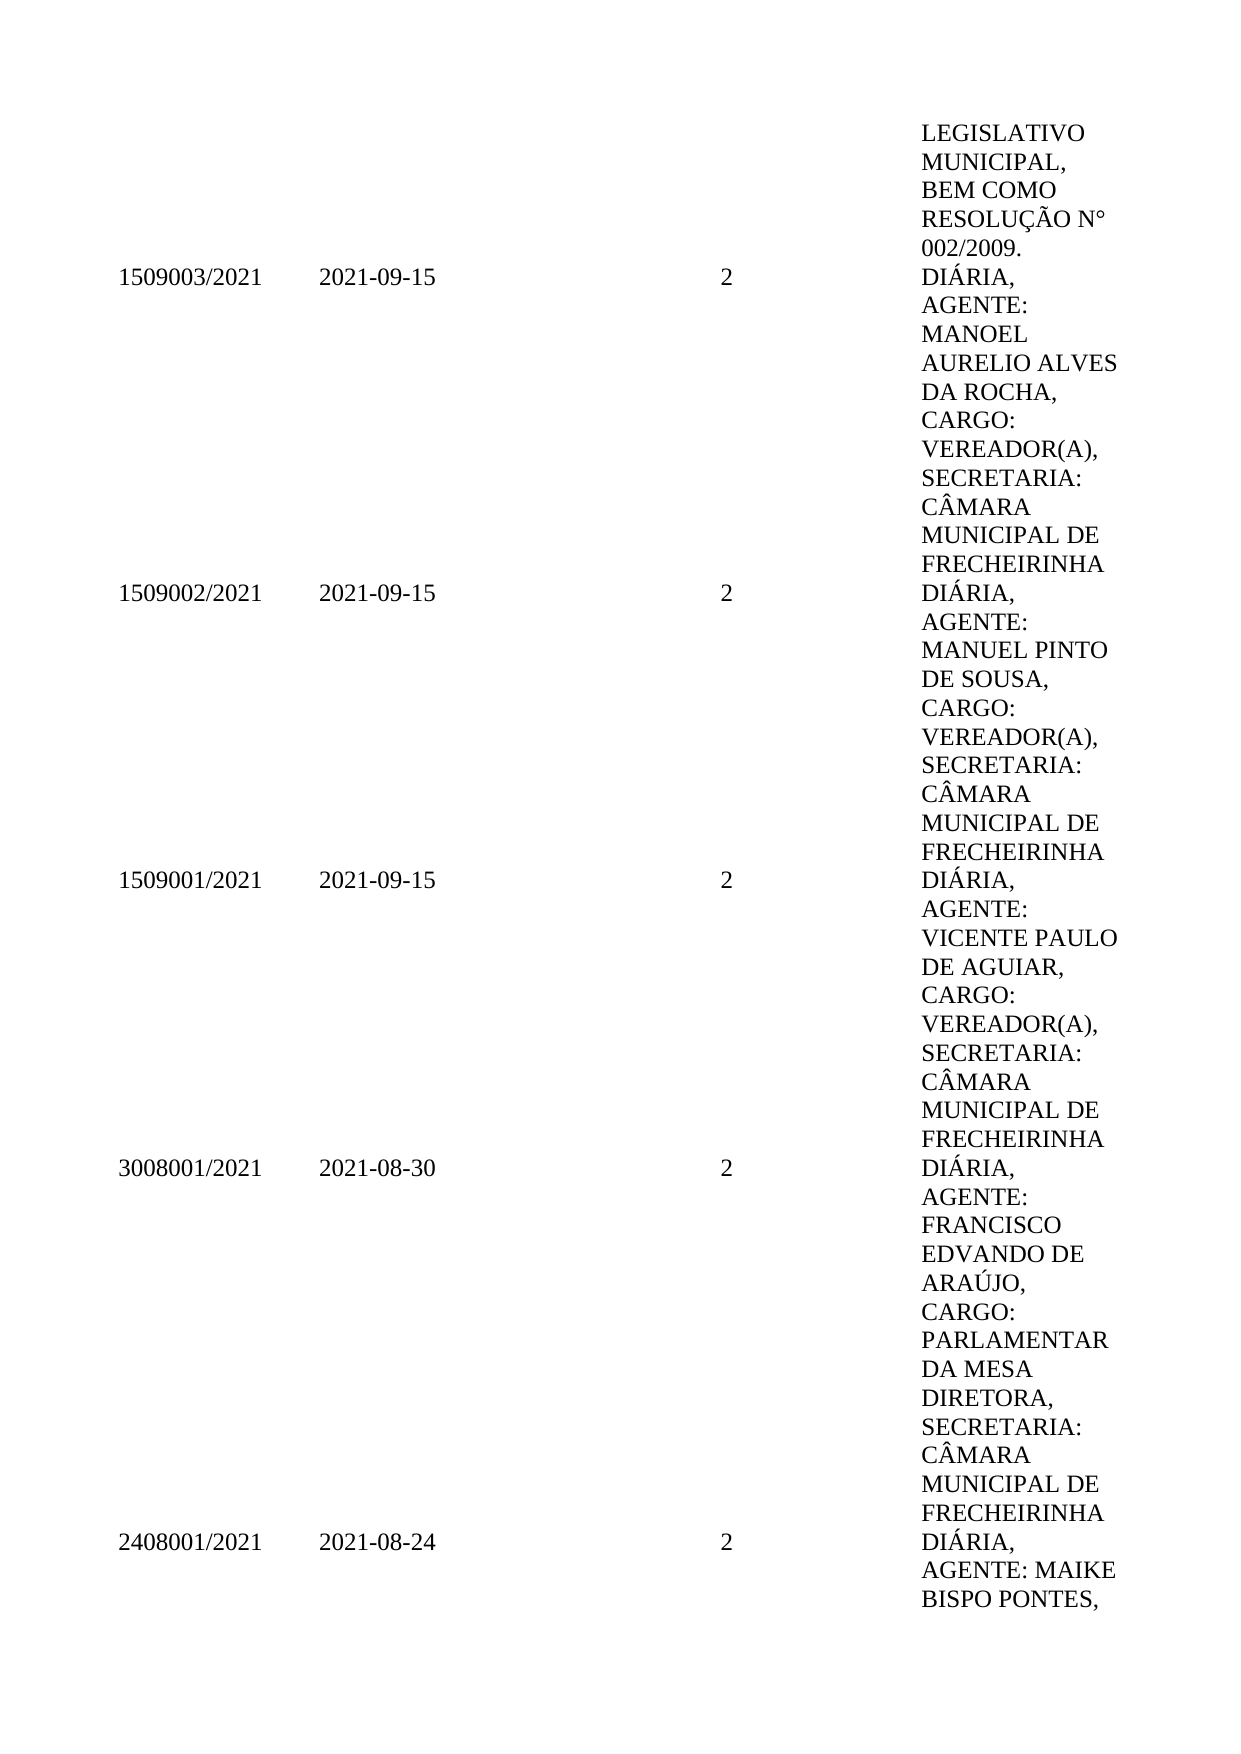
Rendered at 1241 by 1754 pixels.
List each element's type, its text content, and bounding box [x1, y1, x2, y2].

table_cell 2 [720, 578, 921, 866]
table_cell 2408001/2021 [118, 1527, 319, 1613]
table_cell [520, 1527, 720, 1613]
table_cell 1509003/2021 [118, 262, 319, 578]
table_cell 1509002/2021 [118, 578, 319, 866]
table_cell [520, 118, 720, 262]
table_cell [520, 866, 720, 1153]
table_cell LEGISLATIVO MUNICIPAL, BEM COMO RESOLUÇÃO N° 002/2009. [921, 118, 1122, 262]
table_cell 2 [720, 1527, 921, 1613]
table_cell [118, 118, 319, 262]
table_cell 2021-09-15 [319, 262, 519, 578]
table_cell 2 [720, 262, 921, 578]
table_cell DIÁRIA, AGENTE: MANUEL PINTO DE SOUSA, CARGO: VEREADOR(A), SECRETARIA: CÂMARA MUNICIPAL DE FRECHEIRINHA [921, 578, 1122, 866]
table_cell DIÁRIA, AGENTE: VICENTE PAULO DE AGUIAR, CARGO: VEREADOR(A), SECRETARIA: CÂMARA MUNICIPAL DE FRECHEIRINHA [921, 866, 1122, 1153]
table_cell DIÁRIA, AGENTE: MAIKE BISPO PONTES, [921, 1527, 1122, 1613]
table_cell [319, 118, 519, 262]
table_cell 2021-08-24 [319, 1527, 519, 1613]
table_cell 3008001/2021 [118, 1153, 319, 1527]
table_cell 2021-09-15 [319, 866, 519, 1153]
table_cell [520, 578, 720, 866]
table_cell 2 [720, 866, 921, 1153]
table_cell [720, 118, 921, 262]
table_cell 2021-09-15 [319, 578, 519, 866]
table_cell 2 [720, 1153, 921, 1527]
table_cell 1509001/2021 [118, 866, 319, 1153]
table_cell DIÁRIA, AGENTE: FRANCISCO EDVANDO DE ARAÚJO, CARGO: PARLAMENTAR DA MESA DIRETORA, SECRETARIA: CÂMARA MUNICIPAL DE FRECHEIRINHA [921, 1153, 1122, 1527]
table_cell DIÁRIA, AGENTE: MANOEL AURELIO ALVES DA ROCHA, CARGO: VEREADOR(A), SECRETARIA: CÂMARA MUNICIPAL DE FRECHEIRINHA [921, 262, 1122, 578]
table_cell [520, 262, 720, 578]
table_cell 2021-08-30 [319, 1153, 519, 1527]
table_cell [520, 1153, 720, 1527]
